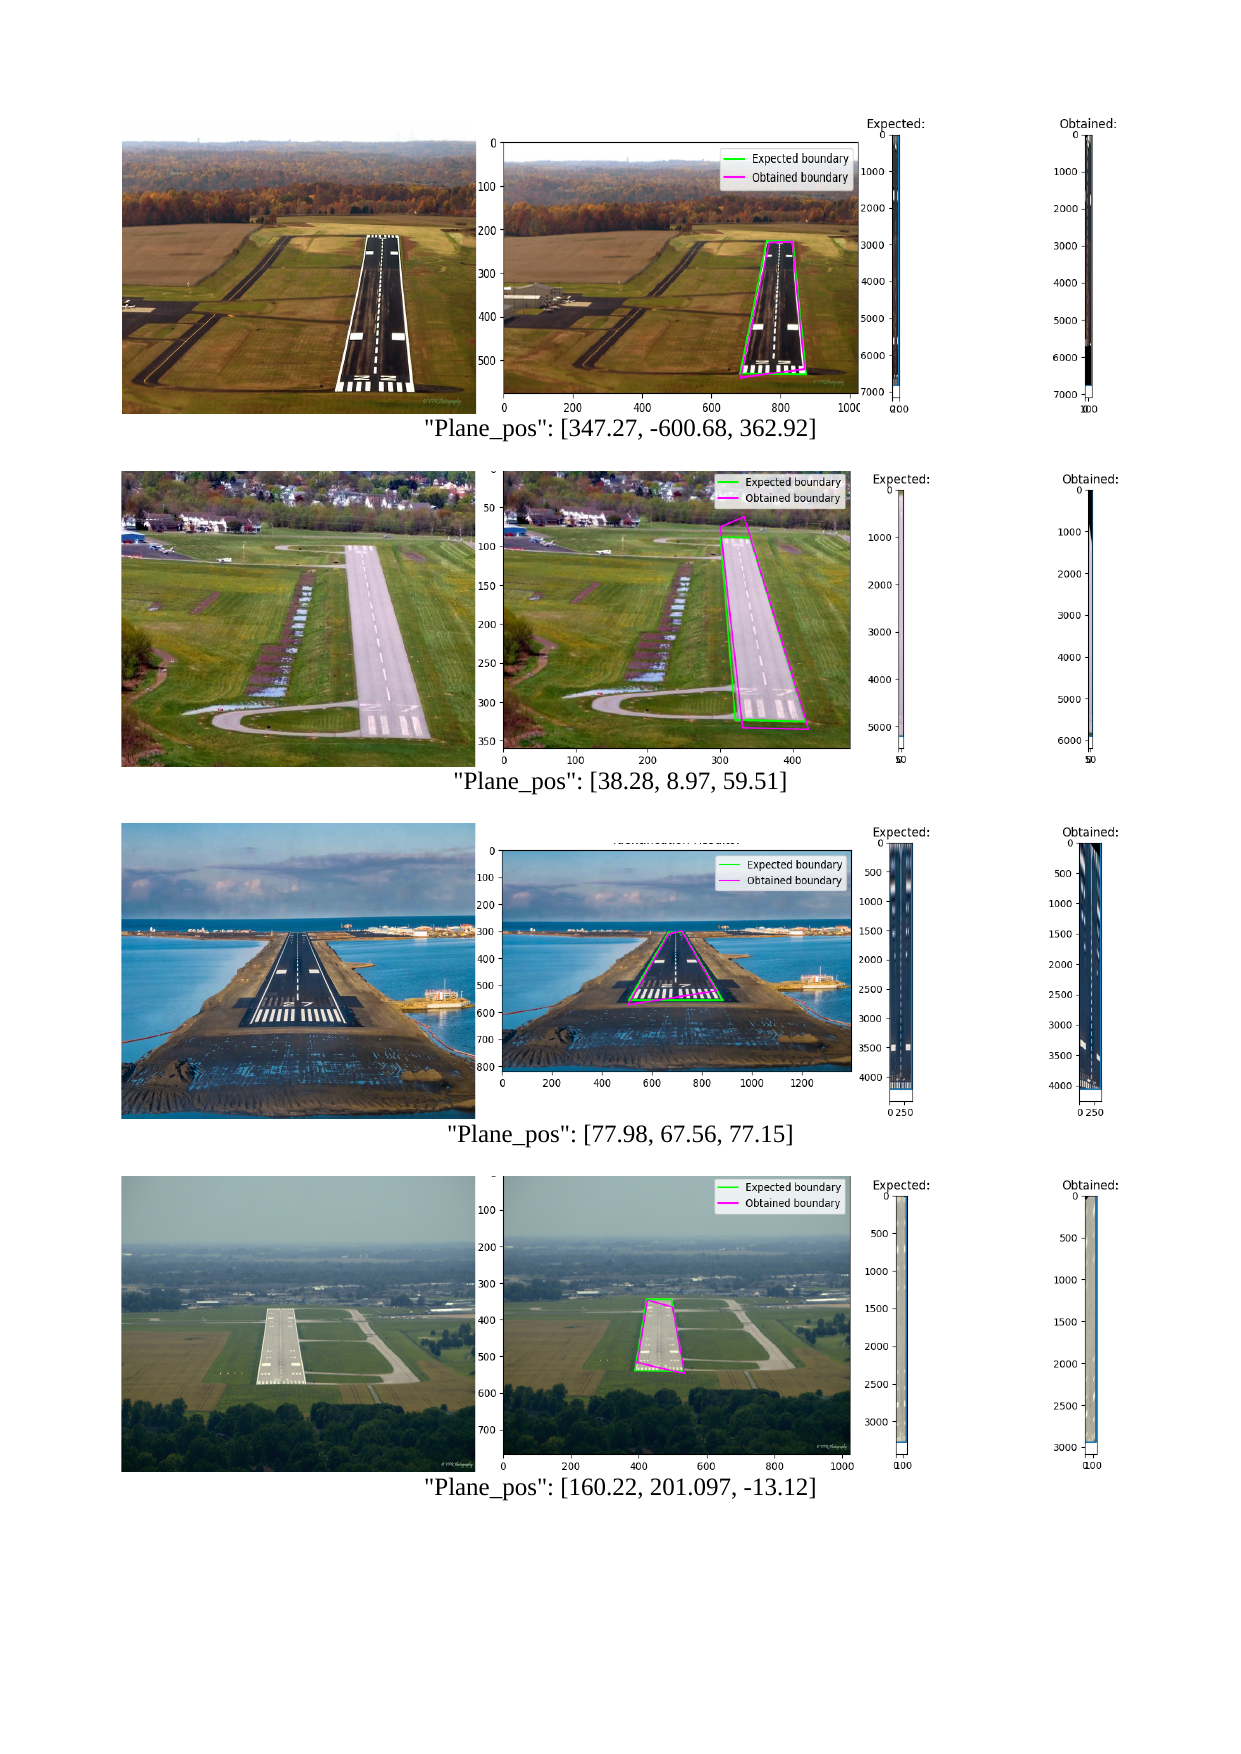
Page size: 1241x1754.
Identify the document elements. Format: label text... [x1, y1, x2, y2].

picture [121, 471, 1120, 767]
text "Plane_pos": [38.28, 8.97, 59.51] [118, 766, 1122, 795]
picture [121, 823, 1120, 1119]
picture [121, 1176, 1120, 1472]
text "Plane_pos": [347.27, -600.68, 362.92] [118, 413, 1122, 442]
picture [122, 118, 1119, 414]
text "Plane_pos": [77.98, 67.56, 77.15] [118, 1119, 1122, 1148]
text "Plane_pos": [160.22, 201.097, -13.12] [118, 1472, 1122, 1501]
